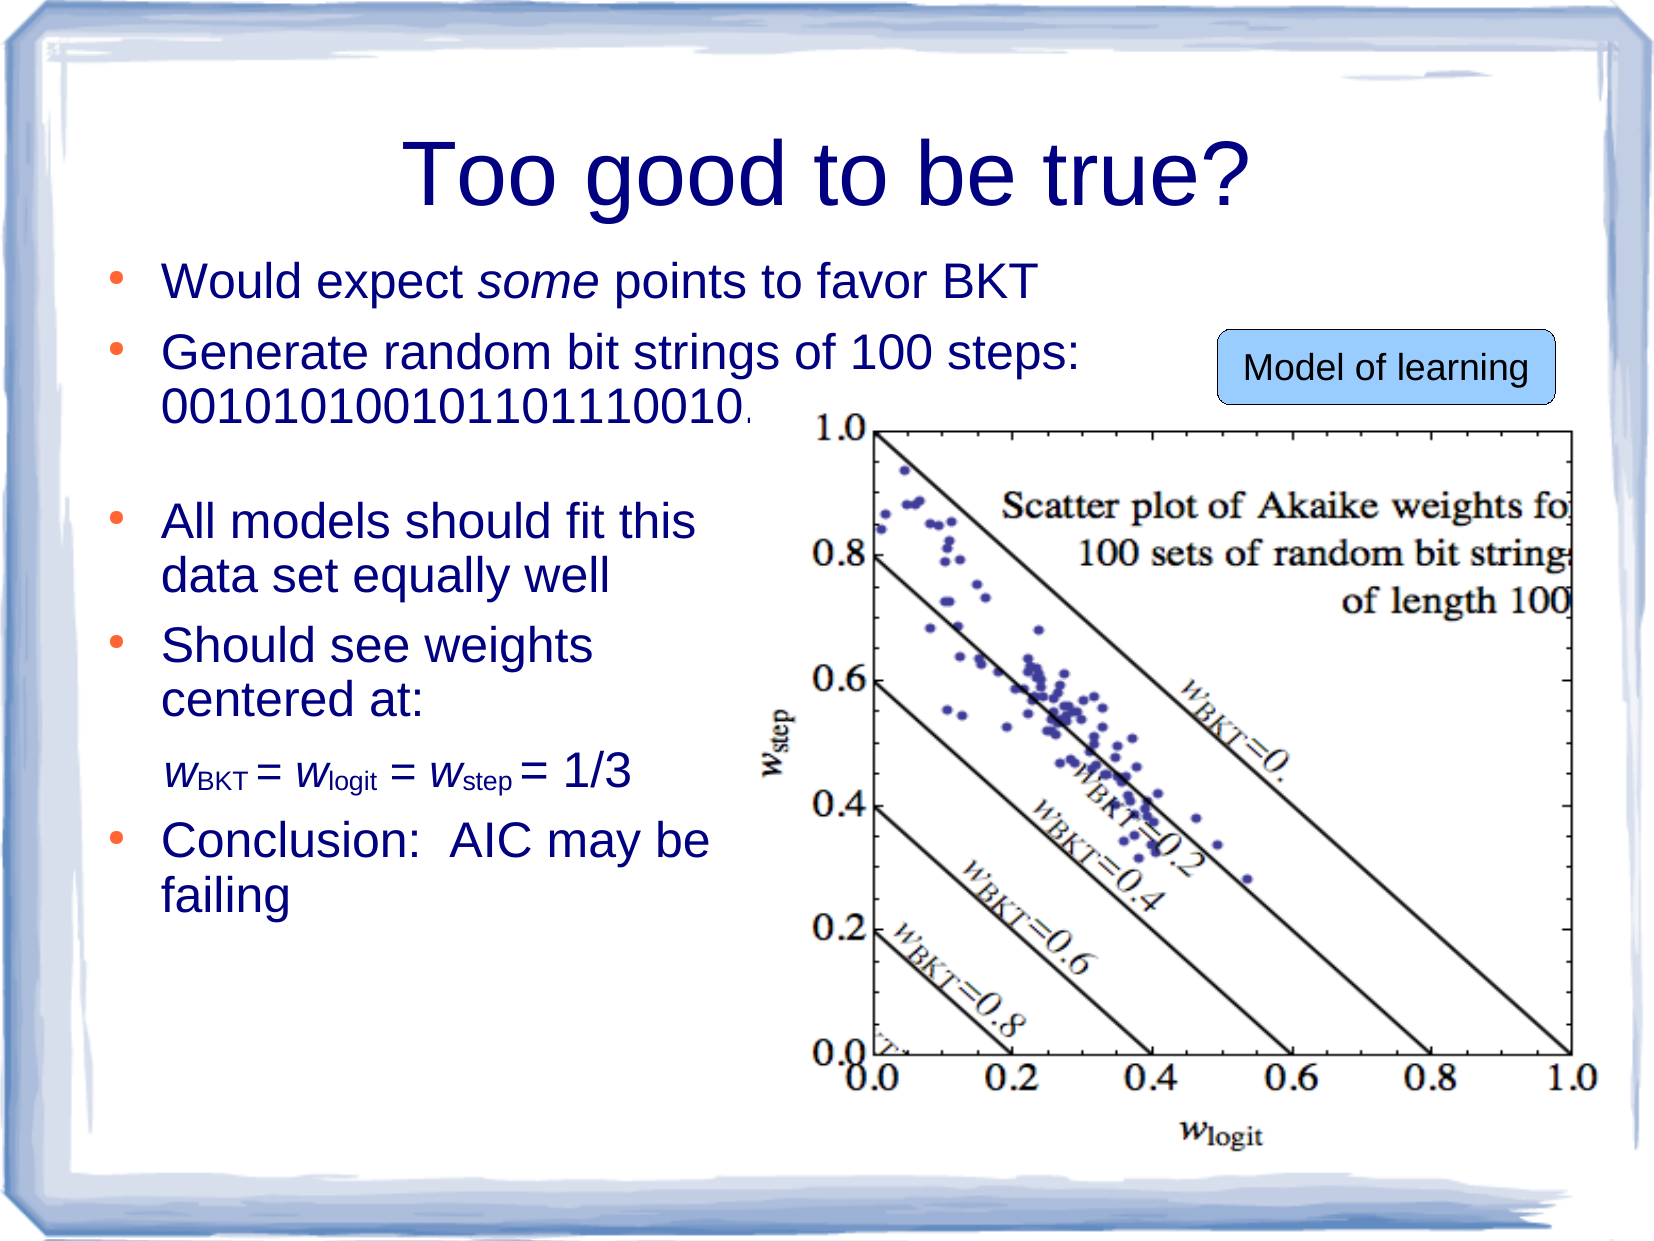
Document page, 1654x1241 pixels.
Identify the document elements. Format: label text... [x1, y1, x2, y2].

text_box Model of learning [1217, 329, 1556, 405]
list Would expect some points to favor BKT Generate random bit strings of 100 steps: 001010100101101110010... [75, 247, 1163, 442]
title Too good to be true? [124, 92, 1530, 245]
list All models should fit this data set equally well Should see weights centered at: wBKT = wlogit = wstep = 1/3 Conclusion: AIC may be failing [75, 487, 750, 1051]
picture [0, 0, 1654, 1241]
